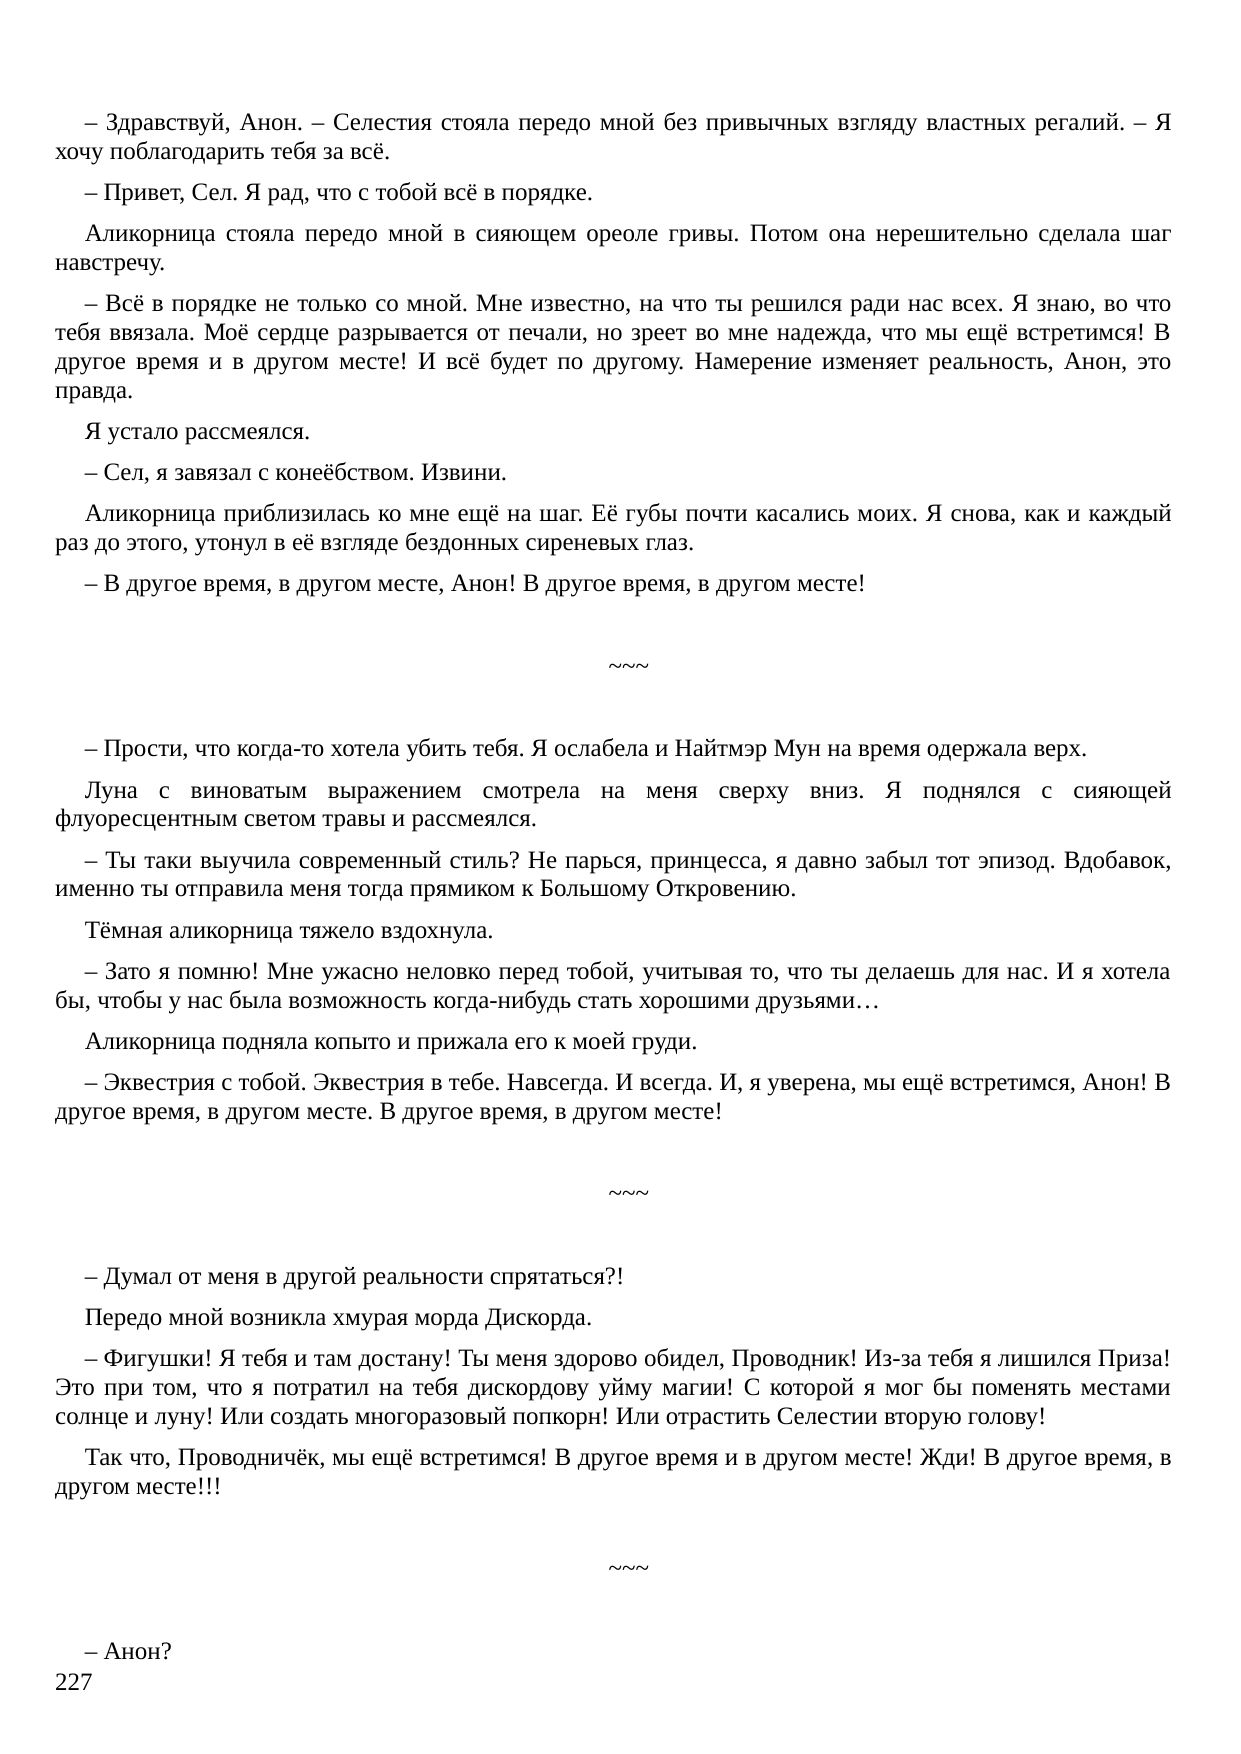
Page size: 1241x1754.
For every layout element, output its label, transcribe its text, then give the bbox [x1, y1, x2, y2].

text Луна с виноватым выражением смотрела на меня сверху вниз. Я поднялся с сияющей флуоресцентным светом травы и рассмеялся. [55, 775, 1173, 832]
text ~~~ [55, 1553, 1173, 1582]
text Передо мной возникла хмурая морда Дискорда. [55, 1302, 1173, 1331]
text – В другое время, в другом месте, Анон! В другое время, в другом месте! [55, 568, 1173, 597]
text – Эквестрия с тобой. Эквестрия в тебе. Навсегда. И всегда. И, я уверена, мы ещё встретимся, Анон! В другое время, в другом месте. В другое время, в другом месте! [55, 1067, 1173, 1125]
text – Прости, что когда-то хотела убить тебя. Я ослабела и Найтмэр Мун на время одержала верх. [55, 733, 1173, 762]
text – Фигушки! Я тебя и там достану! Ты меня здорово обидел, Проводник! Из-за тебя я лишился Приза! Это при том, что я потратил на тебя дискордову уйму магии! С которой я мог бы поменять местами солнце и луну! Или создать многоразовый попкорн! Или отрастить Селестии вторую голову! [55, 1343, 1173, 1430]
text – Думал от меня в другой реальности спрятаться?! [55, 1261, 1173, 1290]
text – Сел, я завязал с конеёбством. Извини. [55, 457, 1173, 486]
text – Анон? [55, 1636, 1173, 1665]
text – Ты таки выучила современный стиль? Не парься, принцесса, я давно забыл тот эпизод. Вдобавок, именно ты отправила меня тогда прямиком к Большому Откровению. [55, 845, 1173, 902]
text Аликорница приблизилась ко мне ещё на шаг. Её губы почти касались моих. Я снова, как и каждый раз до этого, утонул в её взгляде бездонных сиреневых глаз. [55, 498, 1173, 556]
text – Зато я помню! Мне ужасно неловко перед тобой, учитывая то, что ты делаешь для нас. И я хотела бы, чтобы у нас была возможность когда-нибудь стать хорошими друзьями… [55, 956, 1173, 1013]
text Аликорница подняла копыто и прижала его к моей груди. [55, 1026, 1173, 1055]
text – Привет, Сел. Я рад, что с тобой всё в порядке. [55, 177, 1173, 206]
text Аликорница стояла передо мной в сияющем ореоле гривы. Потом она нерешительно сделала шаг навстречу. [55, 218, 1173, 276]
text ~~~ [55, 651, 1173, 680]
text – Всё в порядке не только со мной. Мне известно, на что ты решился ради нас всех. Я знаю, во что тебя ввязала. Моё сердце разрывается от печали, но зреет во мне надежда, что мы ещё встретимся! В другое время и в другом месте! И всё будет по другому. Намерение изменяет реальность, Анон, это правда. [55, 288, 1173, 403]
text Тёмная аликорница тяжело вздохнула. [55, 915, 1173, 943]
text Я устало рассмеялся. [55, 416, 1173, 445]
text ~~~ [55, 1178, 1173, 1207]
text – Здравствуй, Анон. – Селестия стояла передо мной без привычных взгляду властных регалий. – Я хочу поблагодарить тебя за всё. [55, 107, 1173, 165]
text Так что, Проводничёк, мы ещё встретимся! В другое время и в другом месте! Жди! В другое время, в другом месте!!! [55, 1442, 1173, 1500]
